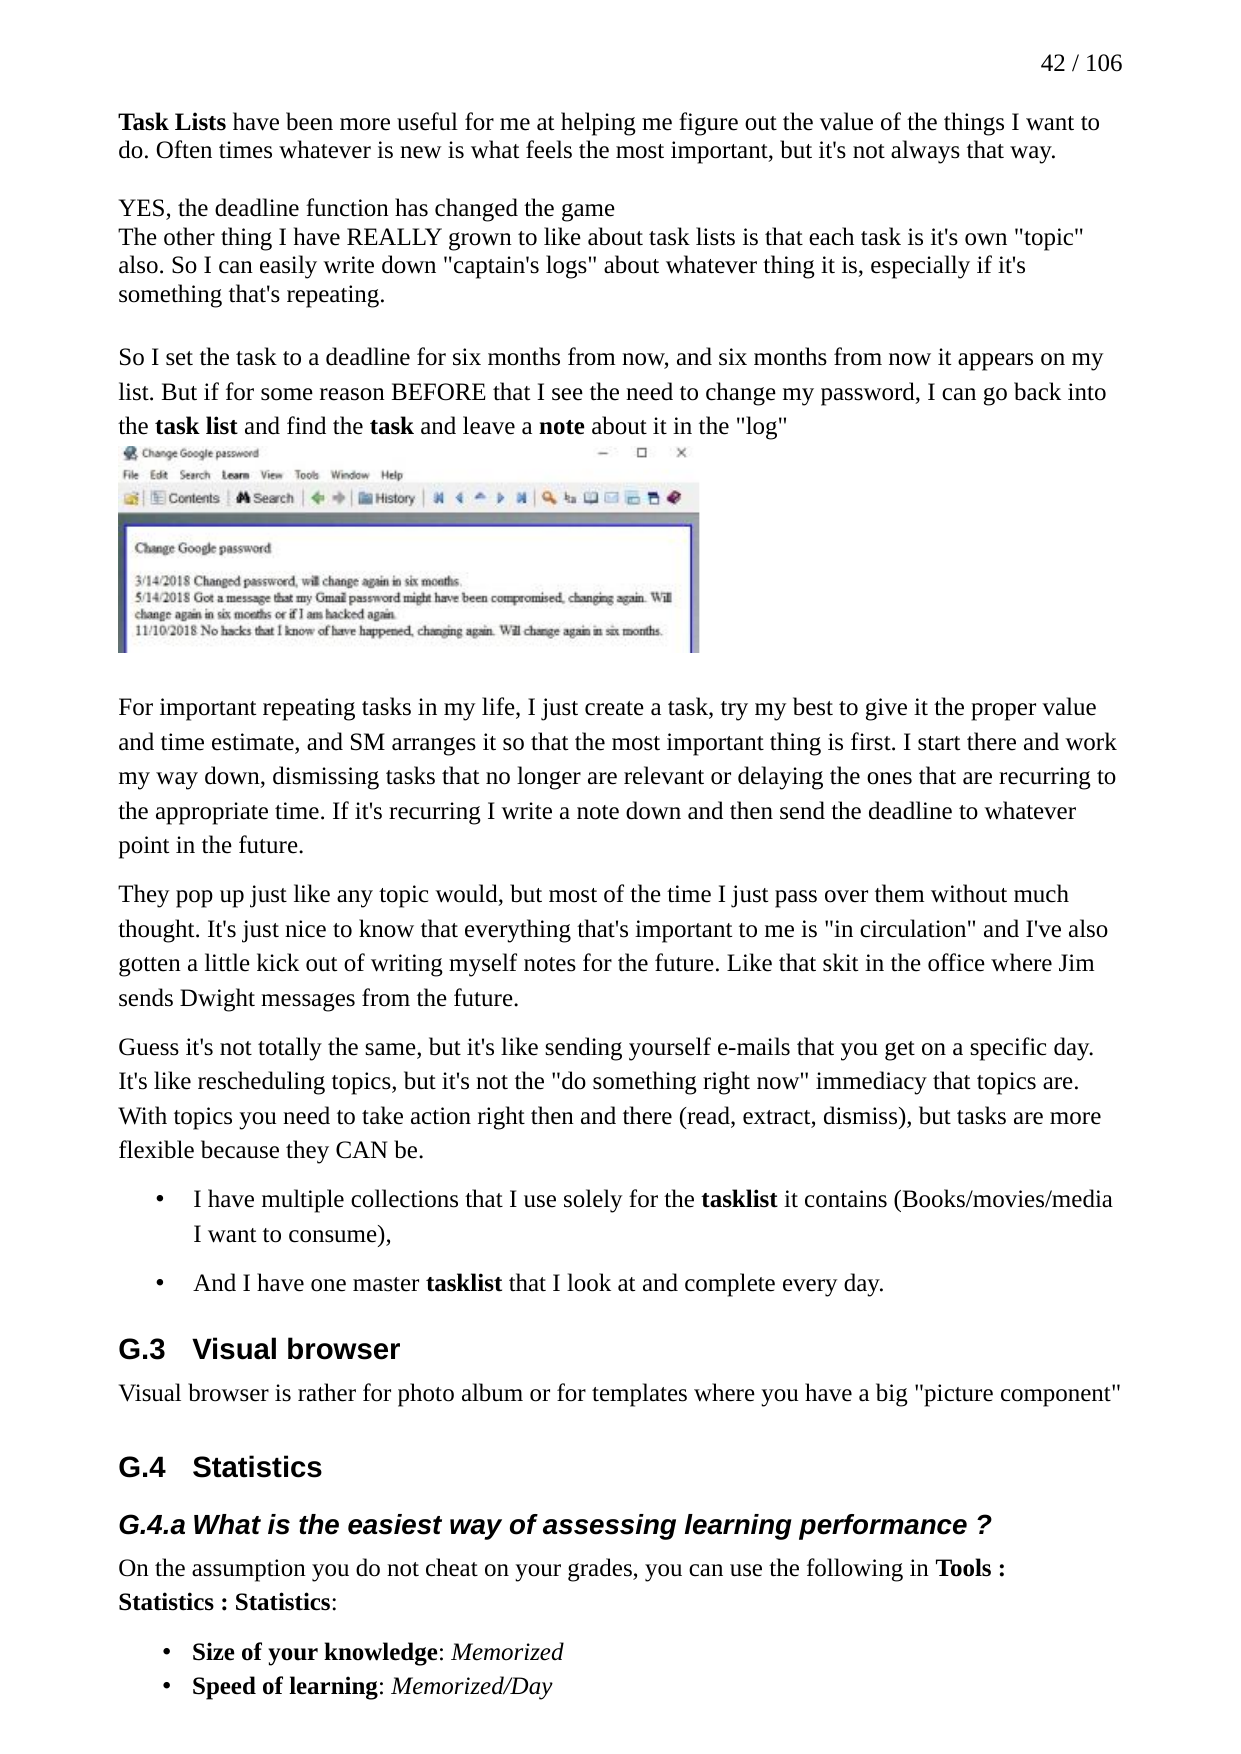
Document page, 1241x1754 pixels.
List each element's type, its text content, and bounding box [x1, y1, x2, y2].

text Task Lists have been more useful for me at helping me figure out the value of the things I want to do. Often times whatever is new is what feels the most important, but it's not always that way. [118, 107, 1122, 164]
list Size of your knowledge: Memorized [162, 1637, 1122, 1665]
text Visual browser is rather for photo album or for templates where you have a big "picture component" [118, 1378, 1122, 1407]
text YES, the deadline function has changed the game [118, 193, 1122, 222]
subtitle Visual browser [118, 1332, 1122, 1365]
list And I have one master tasklist that I look at and complete every day. [156, 1268, 1122, 1297]
list Speed of learning: Memorized/Day [162, 1671, 1122, 1700]
text The other thing I have REALLY grown to like about task lists is that each task is it's own "topic" also. So I can easily write down "captain's logs" about whatever thing it is, especially if it's something that's repeating. [118, 222, 1122, 308]
text Guess it's not totally the same, but it's like sending yourself e-mails that you get on a specific day. It's like rescheduling topics, but it's not the "do something right now" immediacy that topics are. With topics you need to take action right then and there (read, extract, dismiss), but tasks are more flexible because they CAN be. [118, 1032, 1122, 1164]
text On the assumption you do not cheat on your grades, you can use the following in Tools : Statistics : Statistics: [118, 1553, 1122, 1616]
subtitle Statistics [118, 1450, 1122, 1484]
text They pop up just like any topic would, but most of the time I just pass over them without much thought. It's just nice to know that everything that's important to me is "in circulation" and I've also gotten a little kick out of writing myself notes for the future. Like that skit in the office where Jim sends Dwight messages from the future. [118, 879, 1122, 1012]
subtitle What is the easiest way of assessing learning performance ? [118, 1509, 1122, 1541]
list I have multiple collections that I use solely for the tasklist it contains (Books/movies/media I want to consume), [156, 1184, 1122, 1248]
picture [118, 446, 700, 653]
text So I set the task to a deadline for six months from now, and six months from now it appears on my list. But if for some reason BEFORE that I see the need to change my password, I can go back into the task list and find the task and leave a note about it in the "log" [118, 342, 1122, 440]
text For important repeating tasks in my life, I just create a task, try my best to give it the proper value and time estimate, and SM arranges it so that the most important thing is first. I start there and work my way down, dismissing tasks that no longer are relevant or delaying the ones that are recurring to the appropriate time. If it's recurring I write a note down and then send the deadline to whatever point in the future. [118, 692, 1122, 859]
